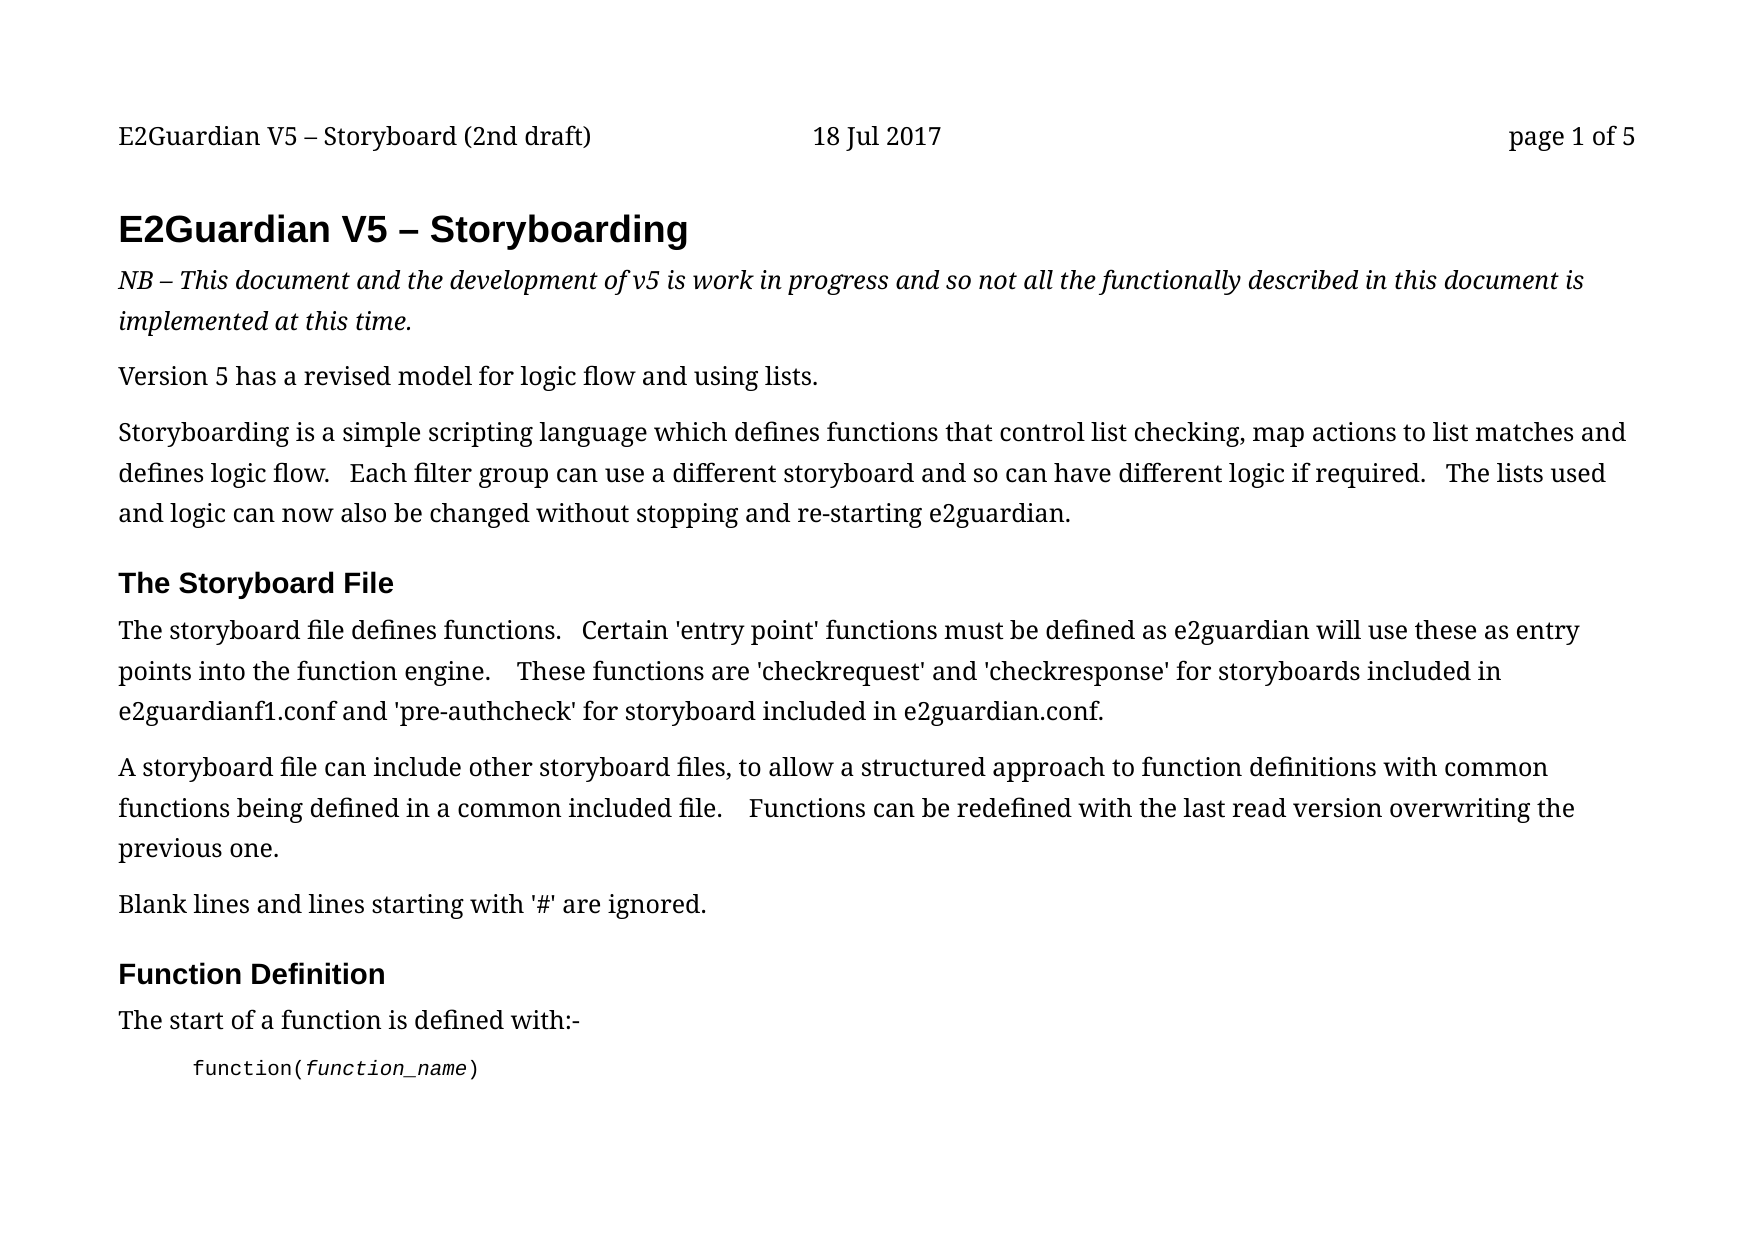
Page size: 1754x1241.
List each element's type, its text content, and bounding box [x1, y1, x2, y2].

text function(function_name) [192, 1058, 1636, 1082]
text Blank lines and lines starting with '#' are ignored. [118, 887, 1636, 921]
subtitle E2Guardian V5 – Storyboarding [118, 207, 1636, 250]
text A storyboard file can include other storyboard files, to allow a structured approach to function definitions with common functions being defined in a common included file. Functions can be redefined with the last read version overwriting the previous one. [118, 749, 1636, 865]
text NB – This document and the development of v5 is work in progress and so not all the functionally described in this document is implemented at this time. [118, 263, 1636, 338]
text The start of a function is defined with:- [118, 1003, 1636, 1037]
text The storyboard file defines functions. Certain 'entry point' functions must be defined as e2guardian will use these as entry points into the function engine. These functions are 'checkrequest' and 'checkresponse' for storyboards included in e2guardianf1.conf and 'pre-authcheck' for storyboard included in e2guardian.conf. [118, 612, 1636, 728]
text Version 5 has a revised model for logic flow and using lists. [118, 359, 1636, 393]
text Storyboarding is a simple scripting language which defines functions that control list checking, map actions to list matches and defines logic flow. Each filter group can use a different storyboard and so can have different logic if required. The lists used and logic can now also be changed without stopping and re-starting e2guardian. [118, 414, 1636, 530]
subtitle The Storyboard File [118, 566, 1636, 600]
subtitle Function Definition [118, 957, 1636, 990]
